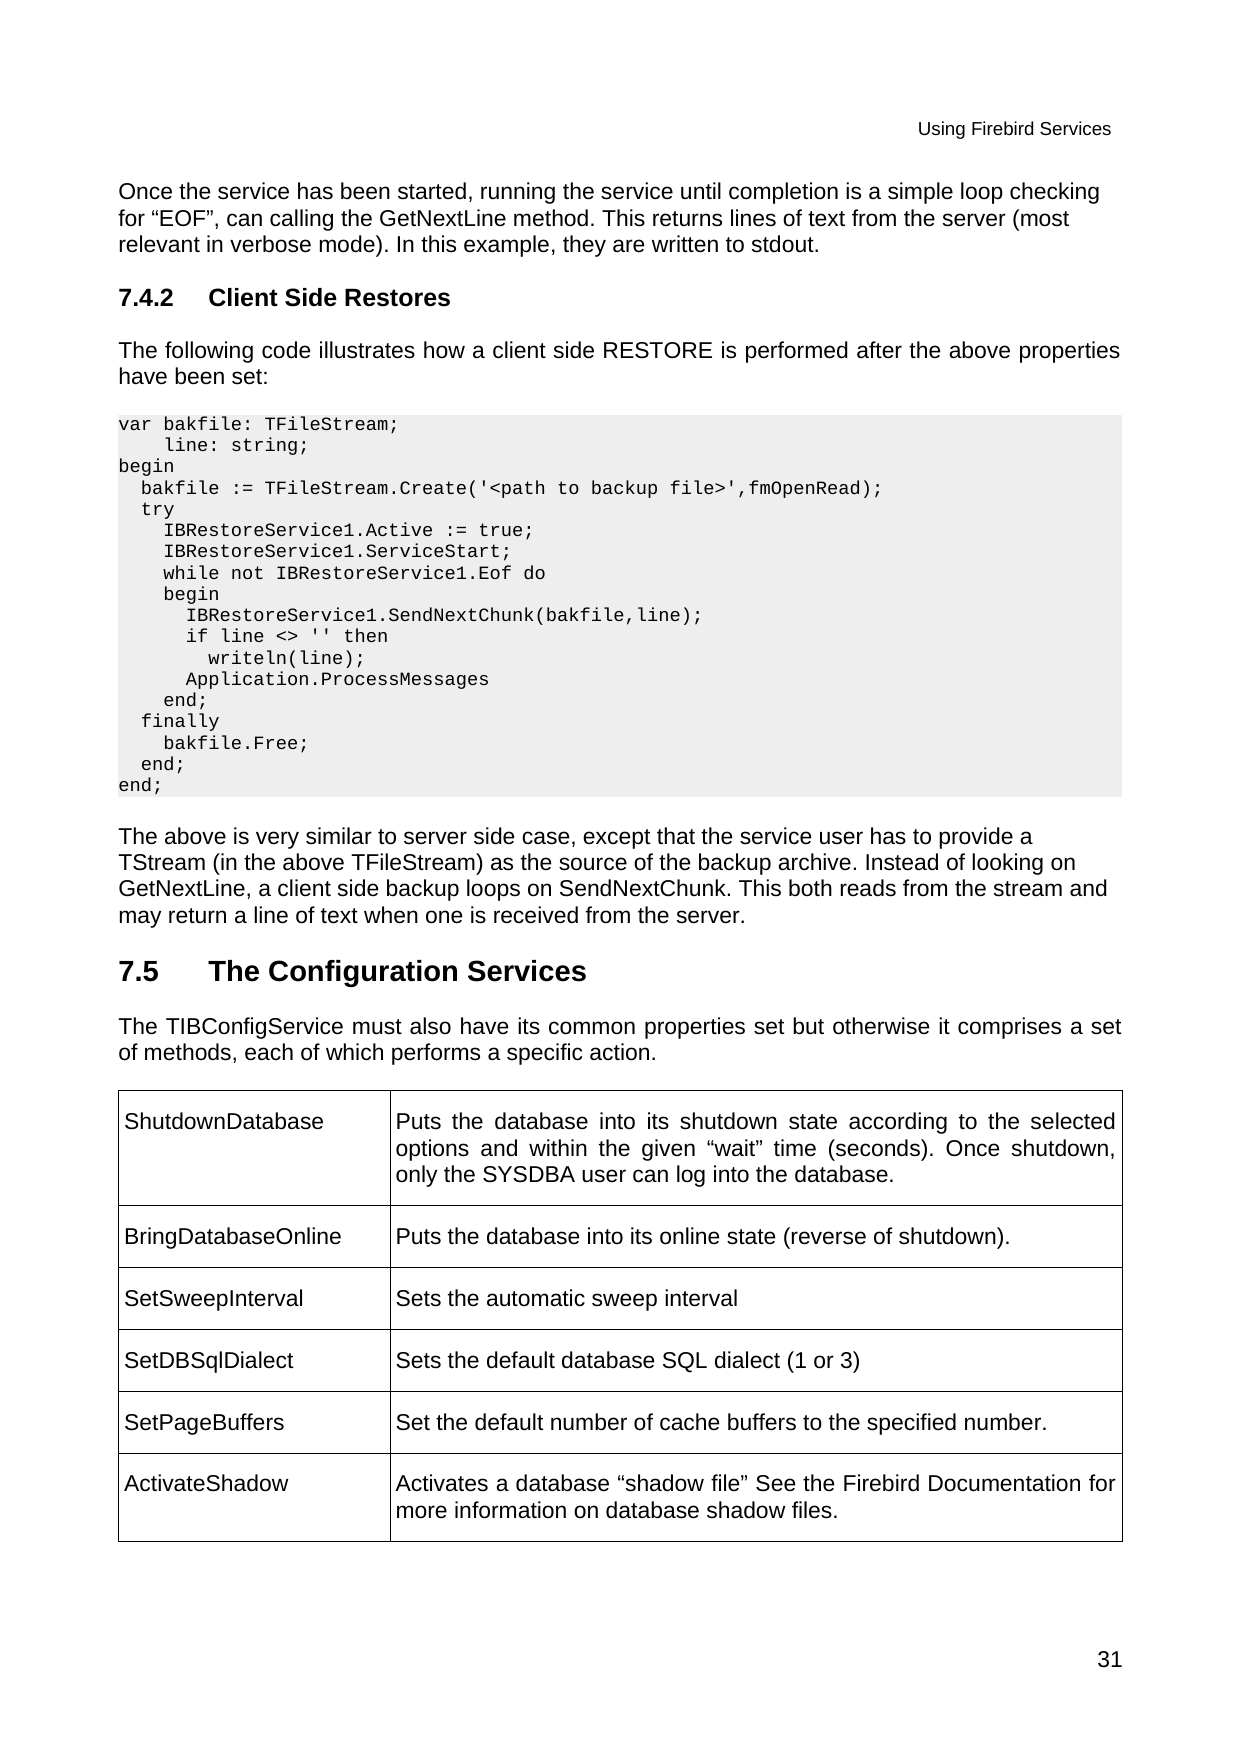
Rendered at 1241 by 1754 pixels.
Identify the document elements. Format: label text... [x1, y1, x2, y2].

table_cell SetPageBuffers [119, 1392, 390, 1452]
text writeln(line); [118, 648, 1122, 670]
text The TIBConfigService must also have its common properties set but otherwise it comprises a set of methods, each of which performs a specific action. [118, 1013, 1122, 1065]
table_cell BringDatabaseOnline [119, 1206, 390, 1267]
text Once the service has been started, running the service until completion is a simple loop checking for “EOF”, can calling the GetNextLine method. This returns lines of text from the server (most relevant in verbose mode). In this example, they are written to stdout. [118, 178, 1122, 257]
text bakfile.Free; [118, 733, 1122, 755]
text line: string; [118, 436, 1122, 457]
table_cell Activates a database “shadow file” See the Firebird Documentation for more information on database shadow files. [391, 1454, 1122, 1541]
table_cell SetSweepInterval [119, 1268, 390, 1329]
text bakfile := TFileStream.Create('<path to backup file>',fmOpenRead); [118, 478, 1122, 500]
text IBRestoreService1.SendNextChunk(bakfile,line); [118, 606, 1122, 627]
text begin [118, 457, 1122, 478]
text end; [118, 691, 1122, 712]
text var bakfile: TFileStream; [118, 415, 1122, 436]
table_header ShutdownDatabase [119, 1091, 390, 1205]
text finally [118, 712, 1122, 733]
table_cell SetDBSqlDialect [119, 1330, 390, 1391]
text The above is very similar to server side case, except that the service user has to provide a TStream (in the above TFileStream) as the source of the backup archive. Instead of looking on GetNextLine, a client side backup loops on SendNextChunk. This both reads from the stream and may return a line of text when one is received from the server. [118, 823, 1122, 928]
table_cell ActivateShadow [119, 1454, 390, 1541]
text end; [118, 755, 1122, 776]
text end; [118, 776, 1122, 797]
table_cell Sets the automatic sweep interval [391, 1268, 1122, 1329]
table_cell Puts the database into its online state (reverse of shutdown). [391, 1206, 1122, 1267]
text if line <> '' then [118, 627, 1122, 648]
text Application.ProcessMessages [118, 670, 1122, 691]
text IBRestoreService1.Active := true; [118, 521, 1122, 542]
table_header Puts the database into its shutdown state according to the selected options and within the given “wait” time (seconds). Once shutdown, only the SYSDBA user can log into the database. [391, 1091, 1122, 1205]
table_cell Sets the default database SQL dialect (1 or 3) [391, 1330, 1122, 1391]
text IBRestoreService1.ServiceStart; [118, 542, 1122, 563]
subtitle The Configuration Services [118, 954, 1122, 987]
text The following code illustrates how a client side RESTORE is performed after the above properties have been set: [118, 337, 1122, 390]
subtitle Client Side Restores [118, 283, 1122, 311]
text begin [118, 585, 1122, 606]
text while not IBRestoreService1.Eof do [118, 563, 1122, 585]
text try [118, 500, 1122, 521]
table_cell Set the default number of cache buffers to the specified number. [391, 1392, 1122, 1452]
